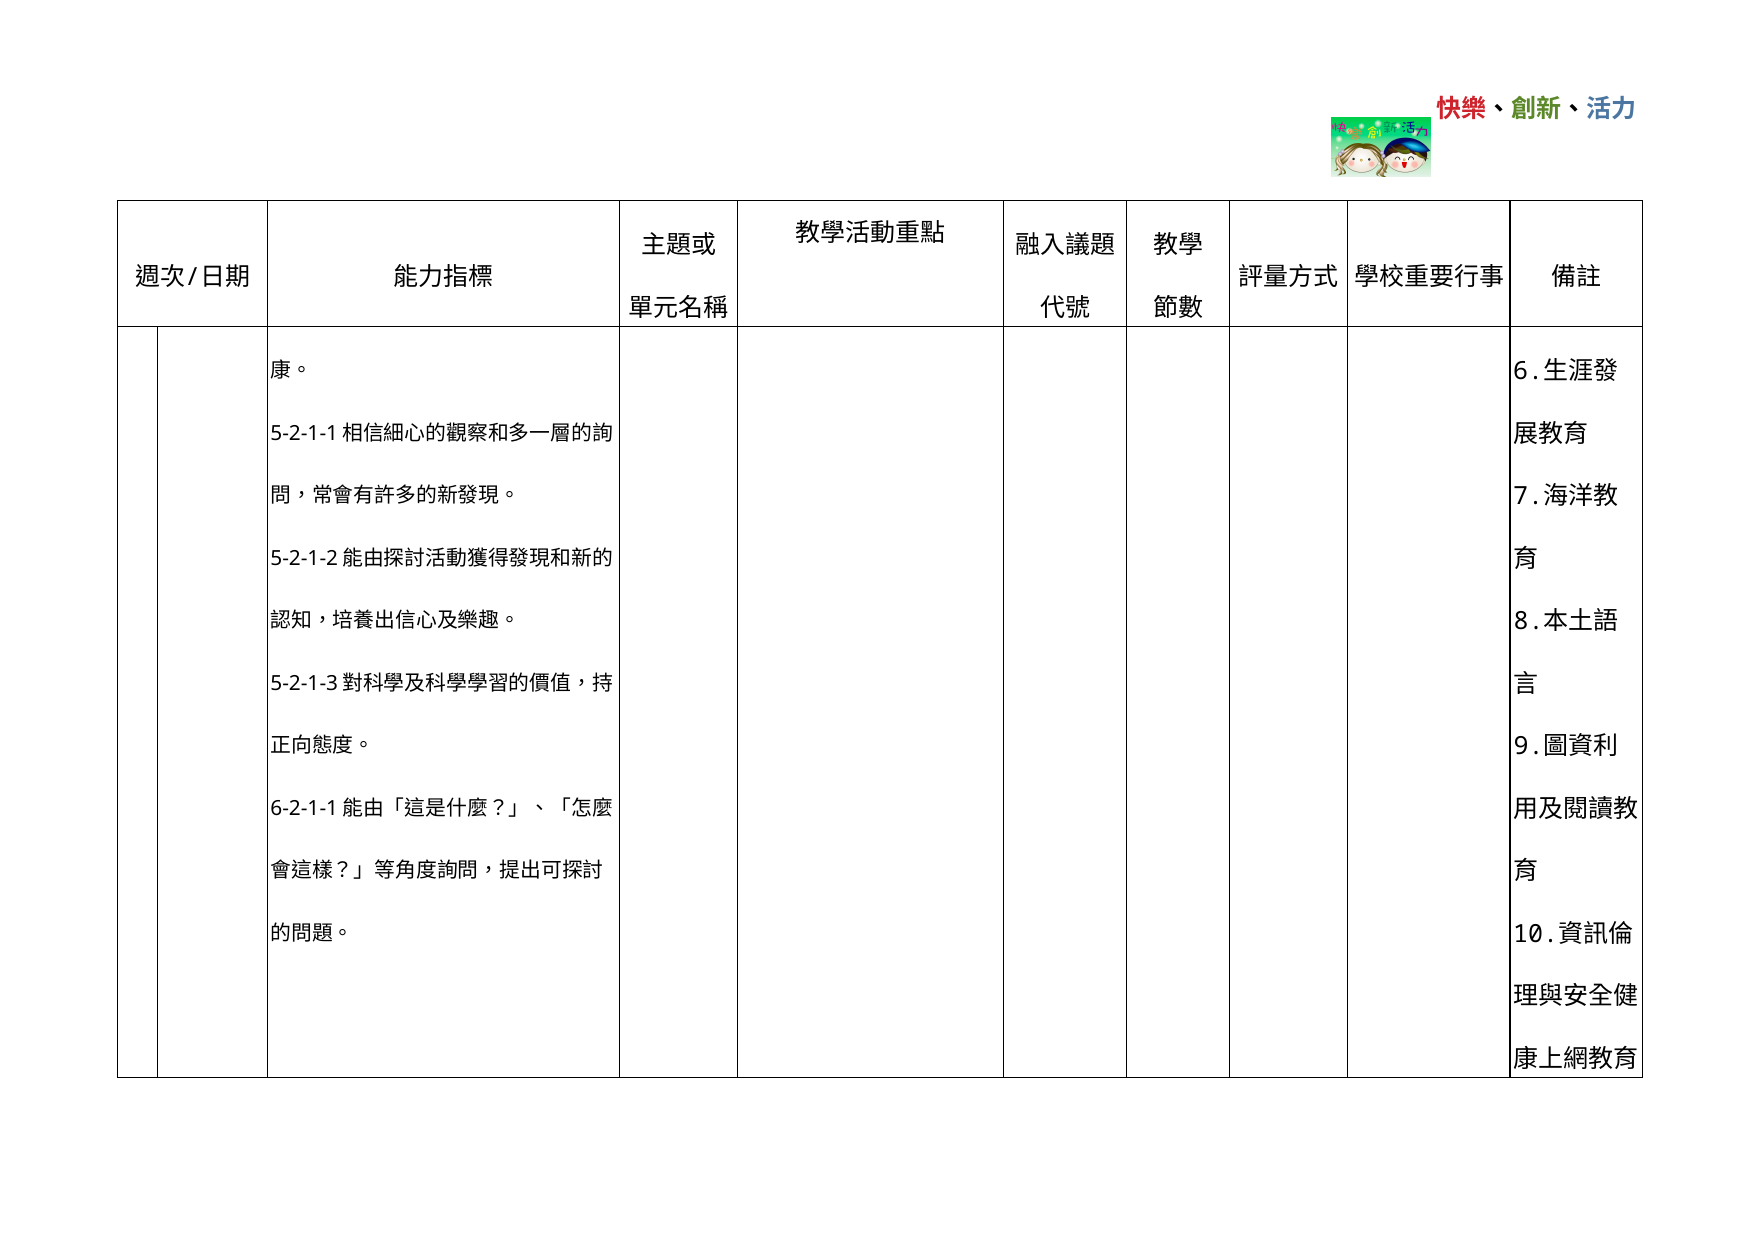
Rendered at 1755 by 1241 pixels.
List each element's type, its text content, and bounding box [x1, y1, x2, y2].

table_cell [1004, 327, 1126, 1077]
table_cell [158, 327, 267, 1077]
table_header 融入議題 代號 [1004, 201, 1126, 326]
table_cell [620, 327, 737, 1077]
table_cell 6.生涯發展教育 7.海洋教育 8.本土語言 9.圖資利用及閱讀教育 10.資訊倫理與安全健康上網教育 [1511, 327, 1642, 1077]
table_header 教學 節數 [1127, 201, 1229, 326]
table_cell [1230, 327, 1347, 1077]
table_header 備註 [1511, 201, 1642, 326]
table_header 評量方式 [1230, 201, 1347, 326]
table_header 教學活動重點 [738, 201, 1003, 326]
table_cell [118, 327, 157, 1077]
table_cell [1127, 327, 1229, 1077]
table_header 週次/日期 [118, 201, 267, 326]
table_cell 康。 5-2-1-1相信細心的觀察和多一層的詢問，常會有許多的新發現。 5-2-1-2能由探討活動獲得發現和新的認知，培養出信心及樂趣。 5-2-1-3對科學及科學學習的價值，持正向態度。 6-2-1-1能由「這是什麼？」、「怎麼會這樣？」等角度詢問，提出可探討的問題。 [268, 327, 619, 1077]
table_header 能力指標 [268, 201, 619, 326]
table_header 學校重要行事 [1348, 201, 1509, 326]
table_cell [1348, 327, 1509, 1077]
table_cell [738, 327, 1003, 1077]
table_header 主題或 單元名稱 [620, 201, 737, 326]
